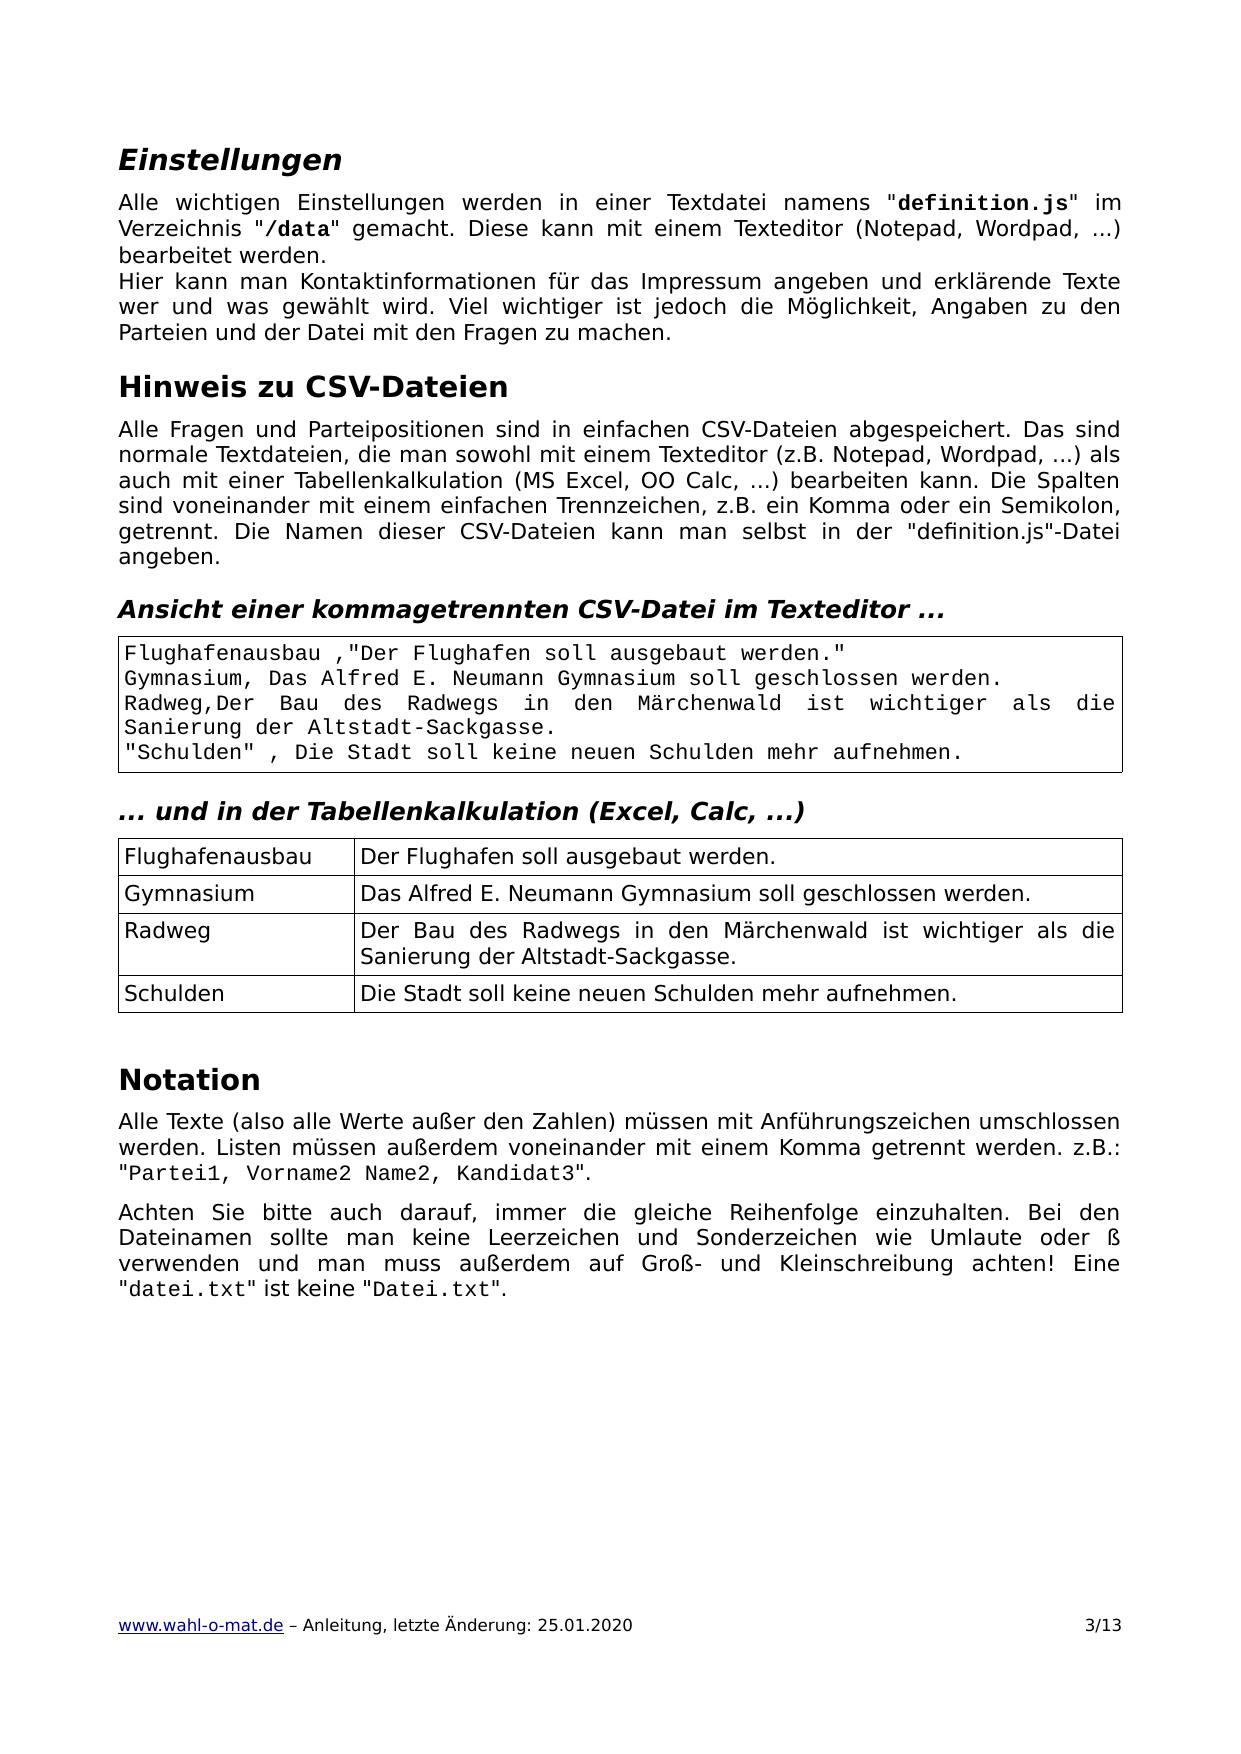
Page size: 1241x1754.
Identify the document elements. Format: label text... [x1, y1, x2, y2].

table_header Flughafenausbau ,"Der Flughafen soll ausgebaut werden." Gymnasium, Das Alfred E. Neumann Gymnasium soll geschlossen werden. Radweg,Der Bau des Radwegs in den Märchenwald ist wichtiger als die Sanierung der Altstadt-Sackgasse. "Schulden" , Die Stadt soll keine neuen Schulden mehr aufnehmen. [119, 637, 1122, 772]
table_header Flughafenausbau [119, 839, 354, 875]
text Alle wichtigen Einstellungen werden in einer Textdatei namens "definition.js" im Verzeichnis "/data" gemacht. Diese kann mit einem Texteditor (Notepad, Wordpad, ...) bearbeitet werden. [118, 189, 1122, 269]
table_cell Das Alfred E. Neumann Gymnasium soll geschlossen werden. [355, 876, 1122, 912]
subtitle Notation [118, 1063, 1122, 1097]
table_cell Radweg [119, 914, 354, 975]
table_cell Die Stadt soll keine neuen Schulden mehr aufnehmen. [355, 976, 1122, 1012]
text Alle Fragen und Parteipositionen sind in einfachen CSV-Dateien abgespeichert. Das sind normale Textdateien, die man sowohl mit einem Texteditor (z.B. Notepad, Wordpad, ...) als auch mit einer Tabellenkalkulation (MS Excel, OO Calc, ...) bearbeiten kann. Die Spalten sind voneinander mit einem einfachen Trennzeichen, z.B. ein Komma oder ein Semikolon, getrennt. Die Namen dieser CSV-Dateien kann man selbst in der "definition.js"-Datei angeben. [118, 417, 1122, 570]
text Achten Sie bitte auch darauf, immer die gleiche Reihenfolge einzuhalten. Bei den Dateinamen sollte man keine Leerzeichen und Sonderzeichen wie Umlaute oder ß verwenden und man muss außerdem auf Groß- und Kleinschreibung achten! Eine "datei.txt" ist keine "Datei.txt". [118, 1200, 1122, 1303]
table_cell Schulden [119, 976, 354, 1012]
subtitle Einstellungen [118, 143, 1122, 177]
table_cell Gymnasium [119, 876, 354, 912]
text Hier kann man Kontaktinformationen für das Impressum angeben und erklärende Texte wer und was gewählt wird. Viel wichtiger ist jedoch die Möglichkeit, Angaben zu den Parteien und der Datei mit den Fragen zu machen. [118, 269, 1122, 345]
text Alle Texte (also alle Werte außer den Zahlen) müssen mit Anführungszeichen umschlossen werden. Listen müssen außerdem voneinander mit einem Komma getrennt werden. z.B.: "Partei1, Vorname2 Name2, Kandidat3". [118, 1109, 1122, 1187]
table_header Der Flughafen soll ausgebaut werden. [355, 839, 1122, 875]
subtitle Ansicht einer kommagetrennten CSV-Datei im Texteditor ... [118, 595, 1122, 624]
subtitle Hinweis zu CSV-Dateien [118, 370, 1122, 404]
subtitle ... und in der Tabellenkalkulation (Excel, Calc, ...) [118, 797, 1122, 826]
table_cell Der Bau des Radwegs in den Märchenwald ist wichtiger als die Sanierung der Altstadt-Sackgasse. [355, 914, 1122, 975]
